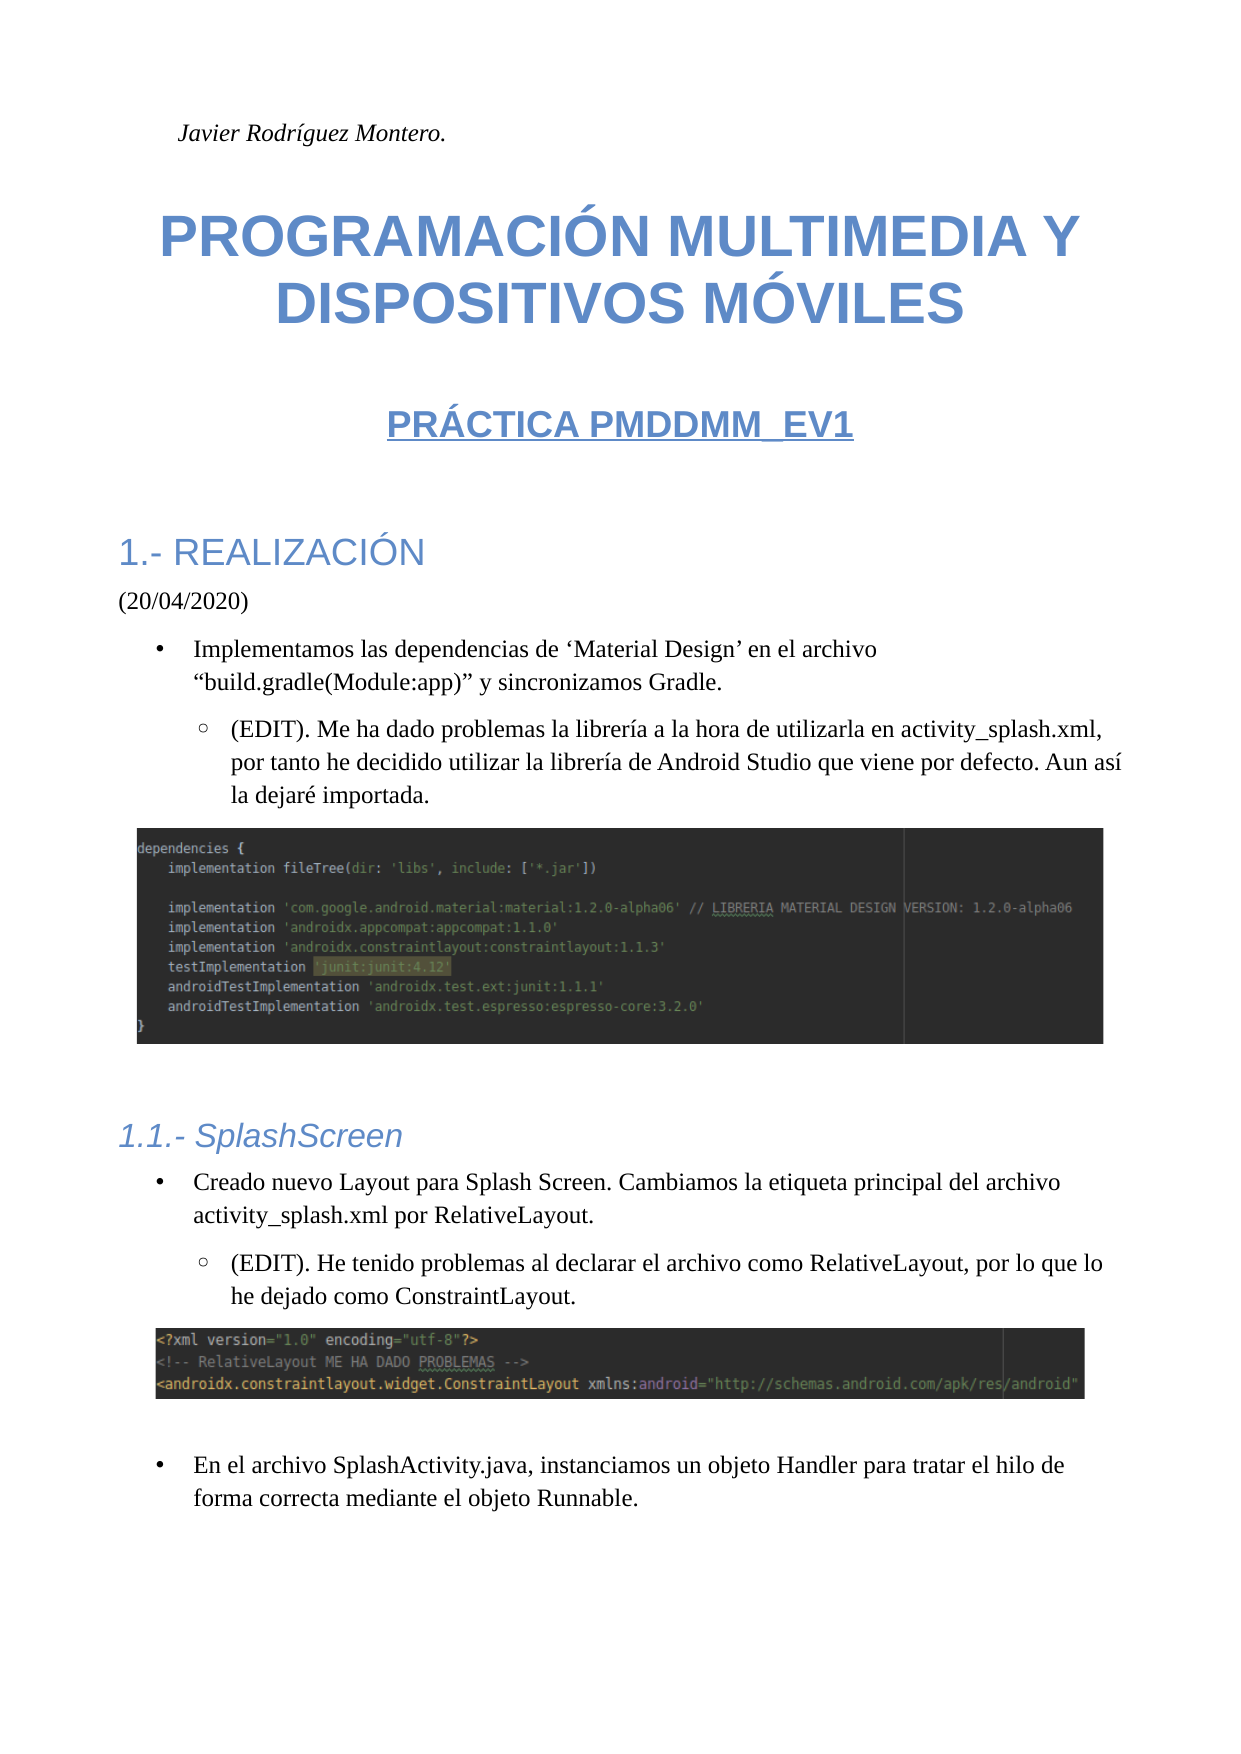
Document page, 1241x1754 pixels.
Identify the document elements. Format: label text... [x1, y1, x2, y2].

picture [155, 1328, 1085, 1399]
title PROGRAMACIÓN MULTIMEDIA Y DISPOSITIVOS MÓVILES [118, 201, 1122, 336]
text Javier Rodríguez Montero. [177, 118, 1063, 147]
text (20/04/2020) [118, 586, 1122, 615]
picture [136, 828, 1104, 1044]
subtitle 1.- REALIZACIÓN [118, 530, 1122, 574]
list (EDIT). He tenido problemas al declarar el archivo como RelativeLayout, por lo que lo he dejado como ConstraintLayout. [193, 1248, 1122, 1310]
subtitle PRÁCTICA PMDDMM_EV1 [118, 402, 1122, 445]
list Implementamos las dependencias de ‘Material Design’ en el archivo “build.gradle(Module:app)” y sincronizamos Gradle. [156, 634, 1122, 696]
list En el archivo SplashActivity.java, instanciamos un objeto Handler para tratar el hilo de forma correcta mediante el objeto Runnable. [156, 1450, 1122, 1512]
list Creado nuevo Layout para Splash Screen. Cambiamos la etiqueta principal del archivo activity_splash.xml por RelativeLayout. [156, 1167, 1122, 1229]
list (EDIT). Me ha dado problemas la librería a la hora de utilizarla en activity_splash.xml, por tanto he decidido utilizar la librería de Android Studio que viene por defecto. Aun así la dejaré importada. [193, 714, 1122, 809]
subtitle 1.1.- SplashScreen [118, 1116, 1122, 1155]
